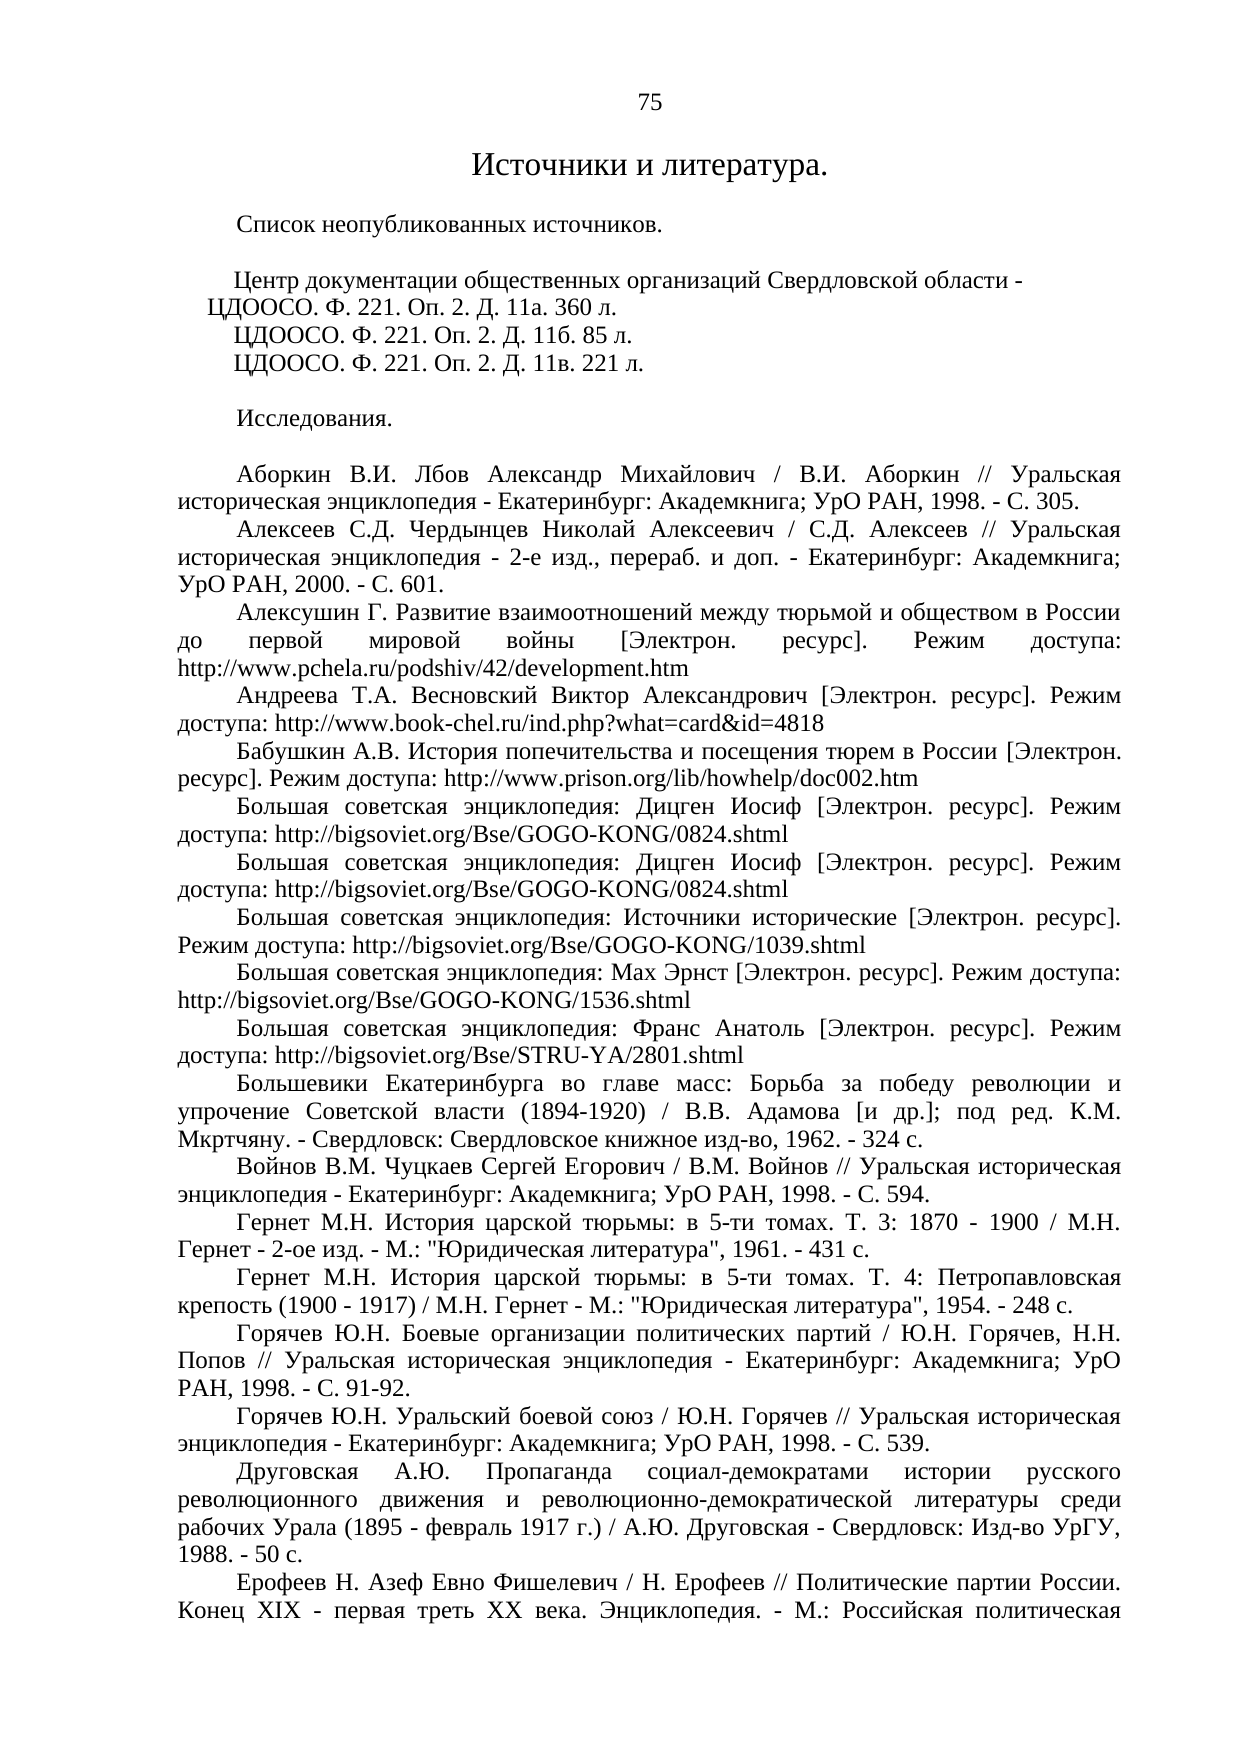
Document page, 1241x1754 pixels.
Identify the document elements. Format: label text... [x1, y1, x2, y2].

text Большая советская энциклопедия: Дицген Иосиф [Электрон. ресурс]. Режим доступа: http://bigsoviet.org/Bse/GOGO-KONG/0824.shtml [177, 848, 1122, 903]
text Большая советская энциклопедия: Источники исторические [Электрон. ресурс]. Режим доступа: http://bigsoviet.org/Bse/GOGO-KONG/1039.shtml [177, 903, 1122, 958]
text Алексеев С.Д. Чердынцев Николай Алексеевич / С.Д. Алексеев // Уральская историческая энциклопедия - 2-е изд., перераб. и доп. - Екатеринбург: Академкнига; УрО РАН, 2000. - С. 601. [177, 515, 1122, 598]
text Ерофеев Н. Азеф Евно Фишелевич / Н. Ерофеев // Политические партии России. Конец XIX - первая треть XX века. Энциклопедия. - М.: Российская политическая [177, 1568, 1122, 1623]
text Андреева Т.А. Весновский Виктор Александрович [Электрон. ресурс]. Режим доступа: http://www.book-chel.ru/ind.php?what=card&id=4818 [177, 681, 1122, 737]
text Большая советская энциклопедия: Франс Анатоль [Электрон. ресурс]. Режим доступа: http://bigsoviet.org/Bse/STRU-YA/2801.shtml [177, 1014, 1122, 1069]
text Алексушин Г. Развитие взаимоотношений между тюрьмой и обществом в России до первой мировой войны [Электрон. ресурс]. Режим доступа: http://www.pchela.ru/podshiv/42/development.htm [177, 598, 1122, 681]
text Друговская А.Ю. Пропаганда социал-демократами истории русского революционного движения и революционно-демократической литературы среди рабочих Урала (1895 - февраль 1917 г.) / А.Ю. Друговская - Свердловск: Изд-во УрГУ, 1988. - 50 с. [177, 1457, 1122, 1568]
text Гернет М.Н. История царской тюрьмы: в 5-ти томах. Т. 4: Петропавловская крепость (1900 - 1917) / М.Н. Гернет - М.: "Юридическая литература", 1954. - 248 с. [177, 1263, 1122, 1319]
text Горячев Ю.Н. Уральский боевой союз / Ю.Н. Горячев // Уральская историческая энциклопедия - Екатеринбург: Академкнига; УрО РАН, 1998. - С. 539. [177, 1402, 1122, 1457]
text Список неопубликованных источников. [177, 210, 1122, 238]
text Бабушкин А.В. История попечительства и посещения тюрем в России [Электрон. ресурс]. Режим доступа: http://www.prison.org/lib/howhelp/doc002.htm [177, 737, 1122, 792]
text Источники и литература. [177, 146, 1122, 183]
text ЦДООСО. Ф. 221. Оп. 2. Д. 11б. 85 л. [207, 321, 1122, 349]
text Горячев Ю.Н. Боевые организации политических партий / Ю.Н. Горячев, Н.Н. Попов // Уральская историческая энциклопедия - Екатеринбург: Академкнига; УрО РАН, 1998. - С. 91-92. [177, 1319, 1122, 1402]
text Войнов В.М. Чуцкаев Сергей Егорович / В.М. Войнов // Уральская историческая энциклопедия - Екатеринбург: Академкнига; УрО РАН, 1998. - С. 594. [177, 1152, 1122, 1208]
text Центр документации общественных организаций Свердловской области - ЦДООСО. Ф. 221. Оп. 2. Д. 11а. 360 л. [207, 266, 1122, 321]
text Большевики Екатеринбурга во главе масс: Борьба за победу революции и упрочение Советской власти (1894-1920) / В.В. Адамова [и др.]; под ред. К.М. Мкртчяну. - Свердловск: Свердловское книжное изд-во, 1962. - 324 с. [177, 1069, 1122, 1152]
text Большая советская энциклопедия: Мах Эрнст [Электрон. ресурс]. Режим доступа: http://bigsoviet.org/Bse/GOGO-KONG/1536.shtml [177, 958, 1122, 1014]
text Гернет М.Н. История царской тюрьмы: в 5-ти томах. Т. 3: 1870 - 1900 / М.Н. Гернет - 2-ое изд. - М.: "Юридическая литература", 1961. - 431 с. [177, 1208, 1122, 1263]
text Исследования. [177, 404, 1122, 432]
text Аборкин В.И. Лбов Александр Михайлович / В.И. Аборкин // Уральская историческая энциклопедия - Екатеринбург: Академкнига; УрО РАН, 1998. - С. 305. [177, 460, 1122, 515]
text ЦДООСО. Ф. 221. Оп. 2. Д. 11в. 221 л. [207, 349, 1122, 377]
text Большая советская энциклопедия: Дицген Иосиф [Электрон. ресурс]. Режим доступа: http://bigsoviet.org/Bse/GOGO-KONG/0824.shtml [177, 792, 1122, 848]
